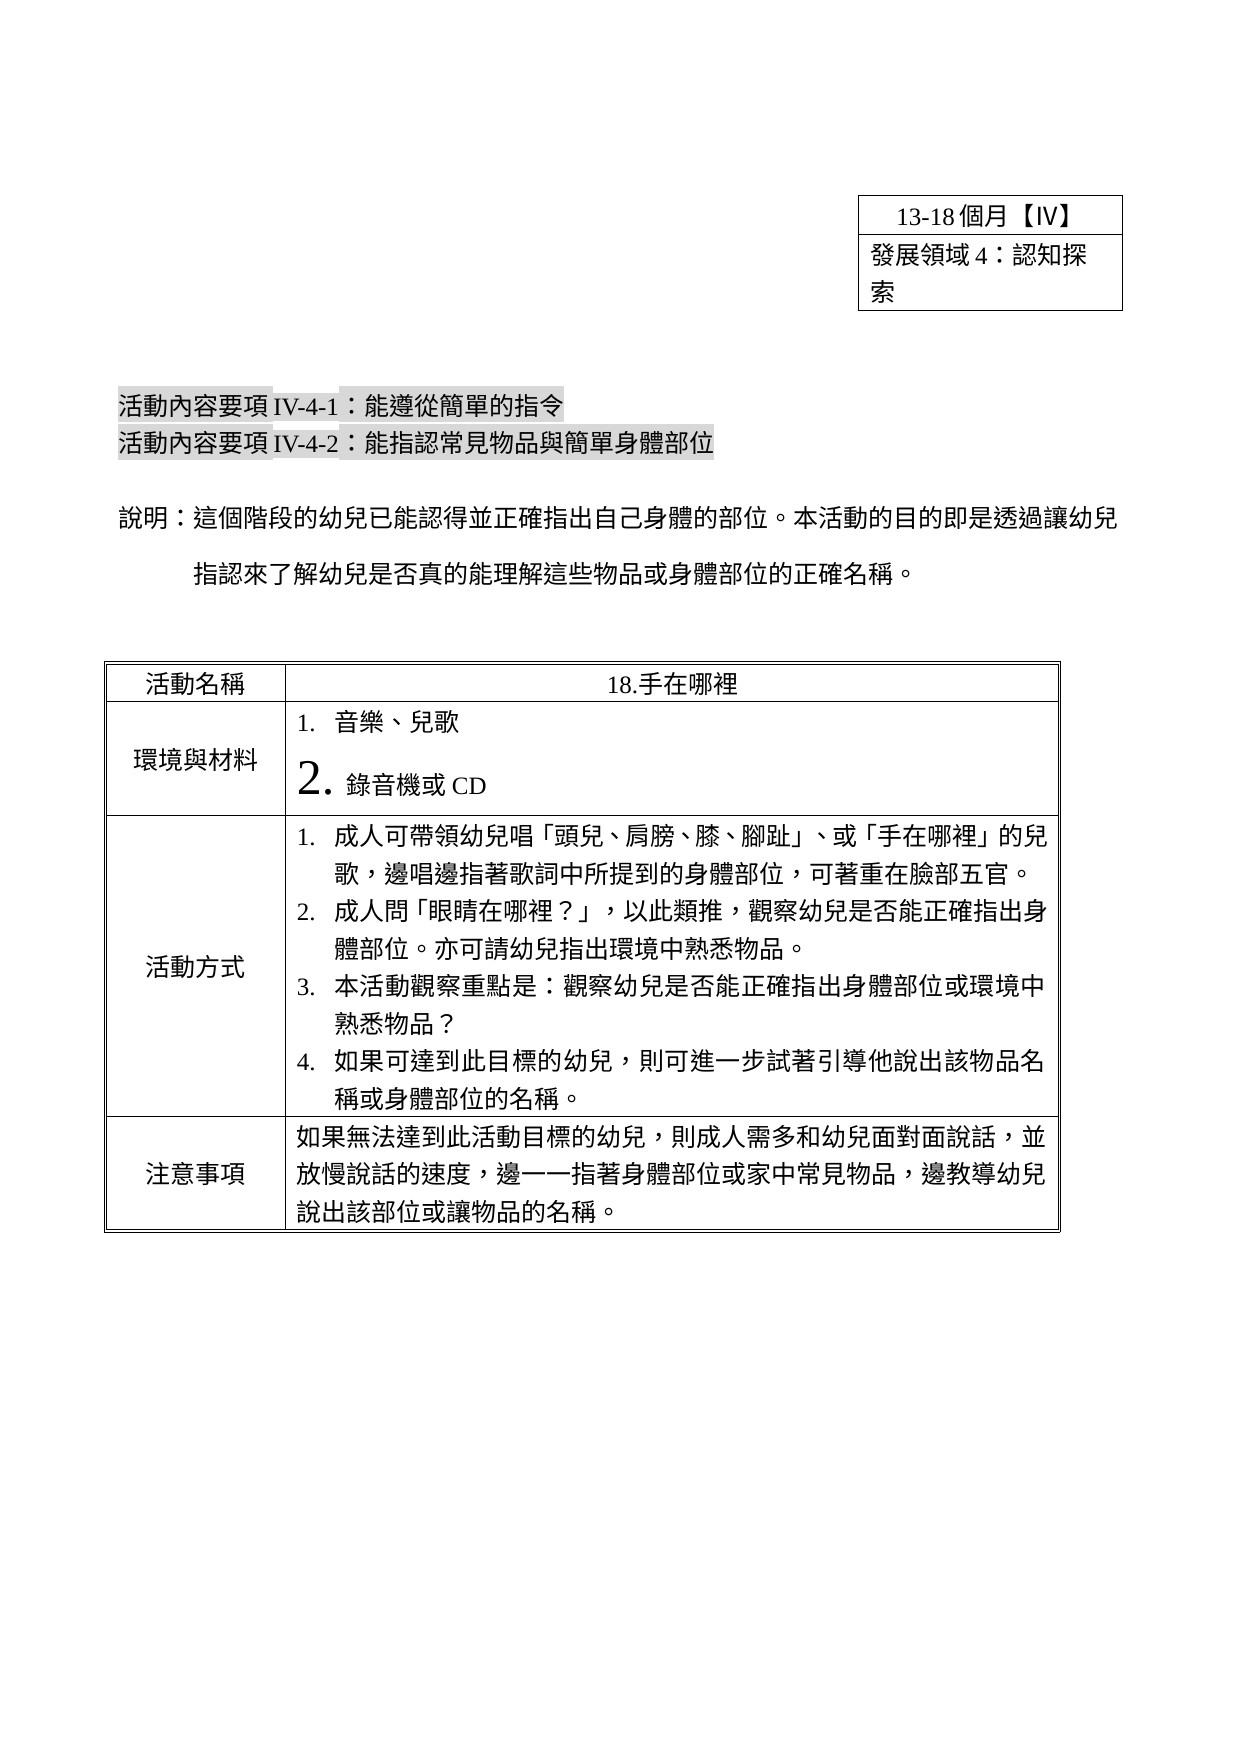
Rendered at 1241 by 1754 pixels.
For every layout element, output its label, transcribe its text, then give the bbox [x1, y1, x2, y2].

table_cell 成人可帶領幼兒唱「頭兒、肩膀、膝、腳趾」、或「手在哪裡」的兒歌，邊唱邊指著歌詞中所提到的身體部位，可著重在臉部五官。 成人問「眼睛在哪裡？」，以此類推，觀察幼兒是否能正確指出身體部位。亦可請幼兒指出環境中熟悉物品。 本活動觀察重點是：觀察幼兒是否能正確指出身體部位或環境中熟悉物品？ 如果可達到此目標的幼兒，則可進一步試著引導他說出該物品名稱或身體部位的名稱。 [286, 816, 1058, 1116]
table_header 13-18個月【Ⅳ】 [859, 196, 1122, 233]
table_cell 發展領域4：認知探索 [859, 235, 1122, 309]
table_header 18.手在哪裡 [286, 665, 1058, 701]
table_cell 環境與材料 [107, 702, 285, 815]
table_cell 音樂、兒歌 錄音機或CD [286, 702, 1058, 815]
table_header 活動名稱 [107, 665, 285, 701]
table_cell 活動方式 [107, 816, 285, 1116]
text 說明：這個階段的幼兒已能認得並正確指出自己身體的部位。本活動的目的即是透過讓幼兒指認來了解幼兒是否真的能理解這些物品或身體部位的正確名稱。 [118, 498, 1122, 592]
table_cell 注意事項 [107, 1117, 285, 1229]
text 活動內容要項IV-4-1：能遵從簡單的指令 [118, 386, 1122, 423]
text 活動內容要項IV-4-2：能指認常見物品與簡單身體部位 [118, 423, 1122, 461]
table_cell 如果無法達到此活動目標的幼兒，則成人需多和幼兒面對面說話，並放慢說話的速度，邊一一指著身體部位或家中常見物品，邊教導幼兒說出該部位或讓物品的名稱。 [286, 1117, 1058, 1229]
